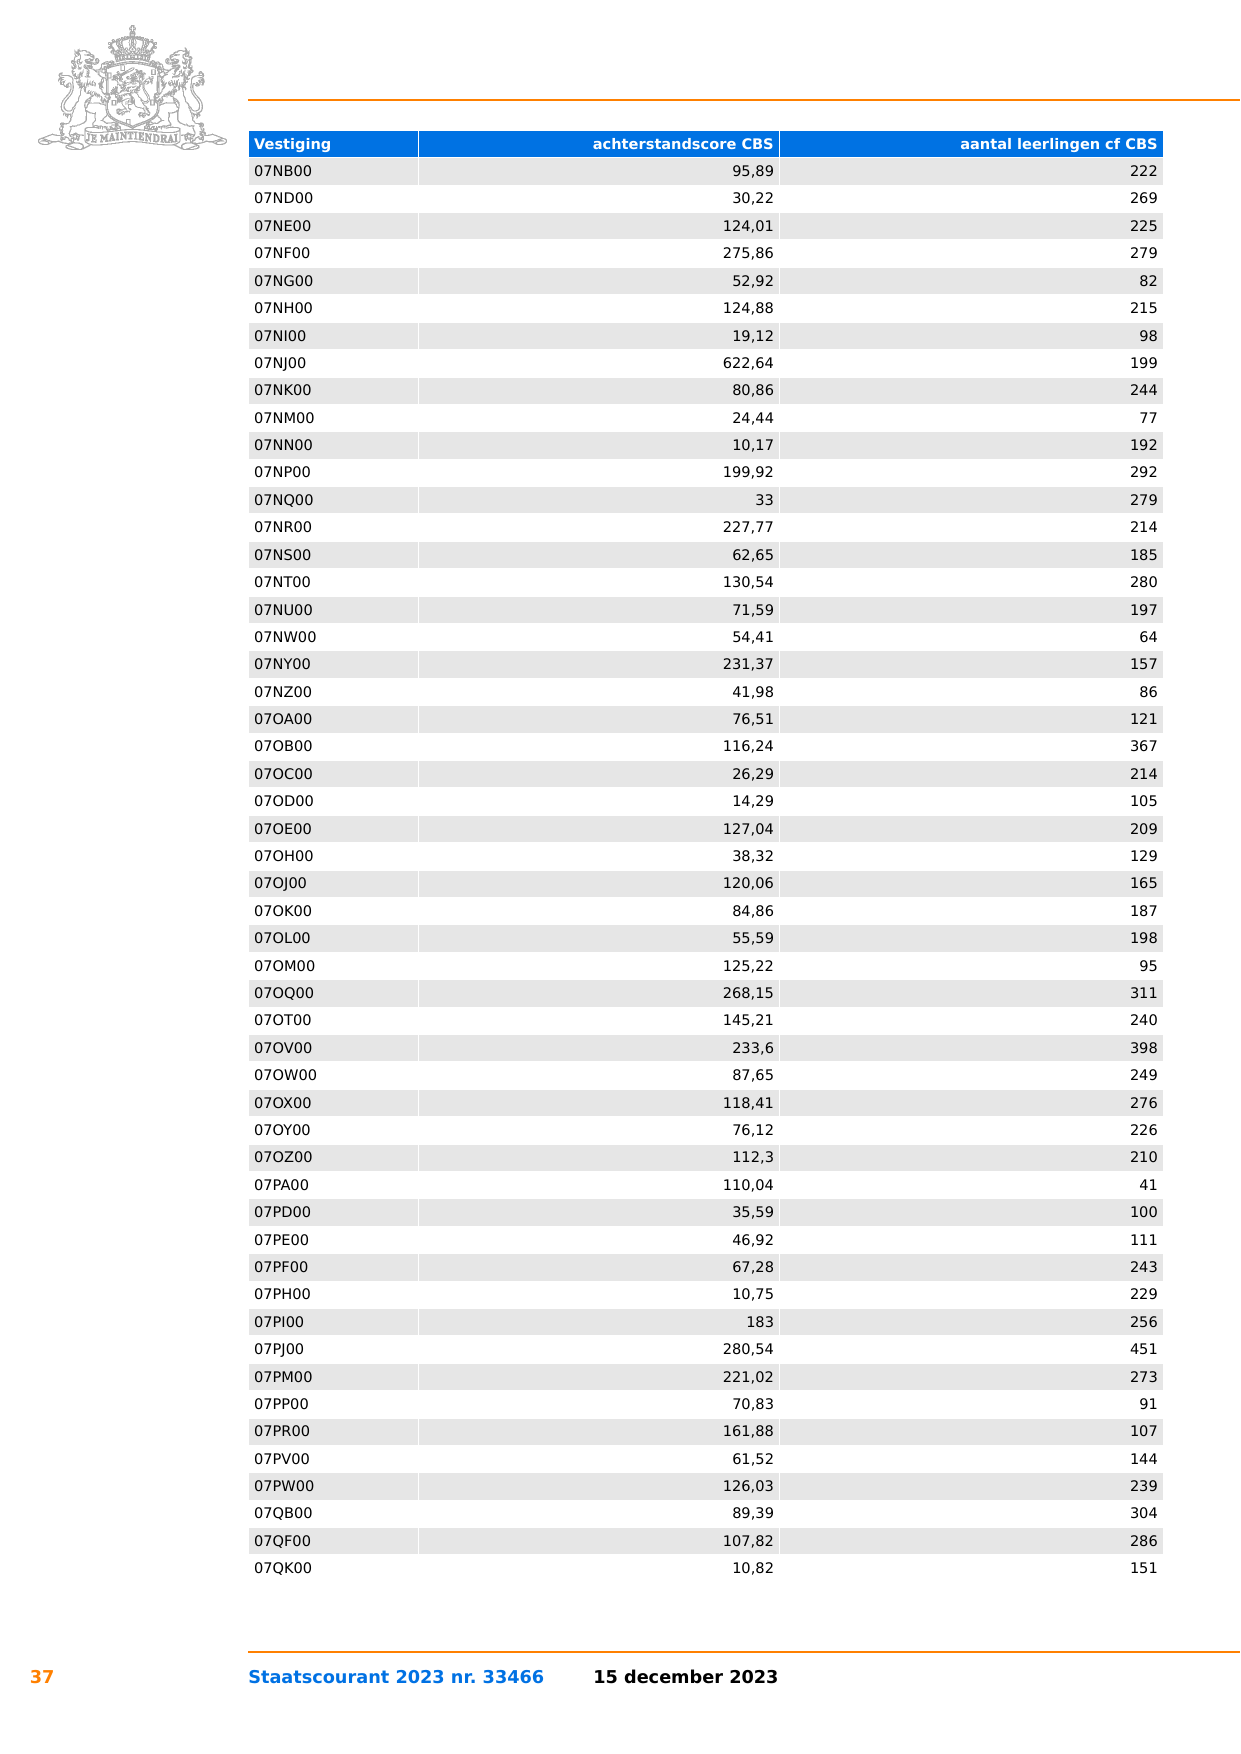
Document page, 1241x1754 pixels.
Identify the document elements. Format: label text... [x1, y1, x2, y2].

table_cell 304 [780, 1501, 1163, 1527]
table_cell 227,77 [419, 515, 779, 541]
table_cell 55,59 [419, 925, 779, 952]
table_cell 185 [780, 542, 1163, 568]
table_cell 126,03 [419, 1473, 779, 1500]
table_cell 280,54 [419, 1336, 779, 1363]
table_cell 07OB00 [249, 734, 418, 760]
table_cell 07OJ00 [249, 871, 418, 897]
table_cell 161,88 [419, 1419, 779, 1445]
table_cell 07PI00 [249, 1309, 418, 1335]
table_cell 07NM00 [249, 405, 418, 431]
table_cell 07NB00 [249, 158, 418, 185]
table_header aantal leerlingen cf CBS [780, 131, 1163, 157]
table_cell 151 [780, 1556, 1163, 1582]
table_cell 77 [780, 405, 1163, 431]
table_cell 367 [780, 734, 1163, 760]
table_cell 233,6 [419, 1035, 779, 1061]
table_cell 256 [780, 1309, 1163, 1335]
table_cell 07NS00 [249, 542, 418, 568]
table_cell 10,17 [419, 432, 779, 459]
table_cell 07QB00 [249, 1501, 418, 1527]
table_cell 311 [780, 980, 1163, 1007]
table_cell 89,39 [419, 1501, 779, 1527]
table_cell 127,04 [419, 816, 779, 842]
table_cell 07PA00 [249, 1172, 418, 1198]
table_cell 275,86 [419, 241, 779, 267]
table_cell 209 [780, 816, 1163, 842]
table_cell 249 [780, 1063, 1163, 1089]
table_cell 451 [780, 1336, 1163, 1363]
table_cell 229 [780, 1282, 1163, 1308]
table_cell 197 [780, 597, 1163, 623]
table_cell 54,41 [419, 624, 779, 650]
table_cell 70,83 [419, 1391, 779, 1417]
table_cell 100 [780, 1199, 1163, 1226]
table_cell 07OL00 [249, 925, 418, 952]
table_cell 07NY00 [249, 651, 418, 678]
table_cell 07OX00 [249, 1090, 418, 1116]
table_cell 95 [780, 953, 1163, 979]
table_cell 07PD00 [249, 1199, 418, 1226]
table_cell 41 [780, 1172, 1163, 1198]
table_cell 107,82 [419, 1528, 779, 1554]
table_cell 243 [780, 1254, 1163, 1281]
table_cell 199 [780, 350, 1163, 376]
table_cell 07QF00 [249, 1528, 418, 1554]
table_cell 07OV00 [249, 1035, 418, 1061]
table_cell 07OM00 [249, 953, 418, 979]
table_cell 187 [780, 898, 1163, 924]
table_cell 76,51 [419, 706, 779, 733]
table_cell 07PW00 [249, 1473, 418, 1500]
table_cell 07PH00 [249, 1282, 418, 1308]
table_cell 130,54 [419, 569, 779, 596]
picture [38, 25, 227, 150]
table_cell 07OC00 [249, 761, 418, 787]
table_cell 268,15 [419, 980, 779, 1007]
table_cell 07OZ00 [249, 1145, 418, 1171]
table_cell 07NU00 [249, 597, 418, 623]
table_cell 07NF00 [249, 241, 418, 267]
table_cell 14,29 [419, 789, 779, 815]
table_cell 210 [780, 1145, 1163, 1171]
table_cell 91 [780, 1391, 1163, 1417]
table_cell 67,28 [419, 1254, 779, 1281]
table_cell 07OK00 [249, 898, 418, 924]
table_cell 35,59 [419, 1199, 779, 1226]
table_cell 30,22 [419, 186, 779, 212]
table_cell 07NR00 [249, 515, 418, 541]
table_cell 82 [780, 268, 1163, 294]
table_cell 276 [780, 1090, 1163, 1116]
table_cell 225 [780, 213, 1163, 239]
table_cell 199,92 [419, 460, 779, 486]
table_cell 07PF00 [249, 1254, 418, 1281]
table_cell 398 [780, 1035, 1163, 1061]
table_cell 26,29 [419, 761, 779, 787]
table_header Vestiging [249, 131, 418, 157]
table_cell 07OT00 [249, 1008, 418, 1034]
table_cell 07OQ00 [249, 980, 418, 1007]
table_cell 215 [780, 295, 1163, 322]
table_cell 105 [780, 789, 1163, 815]
table_cell 07NN00 [249, 432, 418, 459]
table_cell 07OE00 [249, 816, 418, 842]
table_cell 07OA00 [249, 706, 418, 733]
table_cell 129 [780, 843, 1163, 869]
table_cell 07NE00 [249, 213, 418, 239]
table_cell 214 [780, 761, 1163, 787]
table_cell 07NP00 [249, 460, 418, 486]
table_cell 214 [780, 515, 1163, 541]
table_cell 111 [780, 1227, 1163, 1253]
table_cell 279 [780, 487, 1163, 513]
table_cell 46,92 [419, 1227, 779, 1253]
table_cell 07OD00 [249, 789, 418, 815]
table_cell 120,06 [419, 871, 779, 897]
table_cell 273 [780, 1364, 1163, 1390]
table_cell 125,22 [419, 953, 779, 979]
table_cell 145,21 [419, 1008, 779, 1034]
table_cell 07PP00 [249, 1391, 418, 1417]
table_cell 118,41 [419, 1090, 779, 1116]
table_cell 622,64 [419, 350, 779, 376]
table_cell 38,32 [419, 843, 779, 869]
table_cell 244 [780, 378, 1163, 404]
table_cell 24,44 [419, 405, 779, 431]
table_cell 07OW00 [249, 1063, 418, 1089]
table_cell 07OY00 [249, 1117, 418, 1143]
table_cell 33 [419, 487, 779, 513]
table_cell 07PE00 [249, 1227, 418, 1253]
table_cell 07PV00 [249, 1446, 418, 1472]
table_cell 10,82 [419, 1556, 779, 1582]
table_cell 07NW00 [249, 624, 418, 650]
table_cell 07ND00 [249, 186, 418, 212]
table_cell 61,52 [419, 1446, 779, 1472]
table_cell 112,3 [419, 1145, 779, 1171]
table_cell 41,98 [419, 679, 779, 705]
table_cell 07OH00 [249, 843, 418, 869]
table_cell 76,12 [419, 1117, 779, 1143]
table_cell 121 [780, 706, 1163, 733]
table_cell 239 [780, 1473, 1163, 1500]
table_cell 280 [780, 569, 1163, 596]
table_cell 07NK00 [249, 378, 418, 404]
table_cell 52,92 [419, 268, 779, 294]
table_cell 192 [780, 432, 1163, 459]
table_cell 269 [780, 186, 1163, 212]
table_cell 144 [780, 1446, 1163, 1472]
table_header achterstandscore CBS [419, 131, 779, 157]
table_cell 292 [780, 460, 1163, 486]
table_cell 86 [780, 679, 1163, 705]
table_cell 183 [419, 1309, 779, 1335]
table_cell 279 [780, 241, 1163, 267]
table_cell 07NI00 [249, 323, 418, 349]
table_cell 07NQ00 [249, 487, 418, 513]
table_cell 124,88 [419, 295, 779, 322]
table_cell 71,59 [419, 597, 779, 623]
table_cell 240 [780, 1008, 1163, 1034]
table_cell 07PM00 [249, 1364, 418, 1390]
table_cell 124,01 [419, 213, 779, 239]
table_cell 07NZ00 [249, 679, 418, 705]
table_cell 07QK00 [249, 1556, 418, 1582]
table_cell 222 [780, 158, 1163, 185]
table_cell 07NH00 [249, 295, 418, 322]
table_cell 107 [780, 1419, 1163, 1445]
table_cell 07NT00 [249, 569, 418, 596]
table_cell 62,65 [419, 542, 779, 568]
table_cell 198 [780, 925, 1163, 952]
table_cell 165 [780, 871, 1163, 897]
table_cell 10,75 [419, 1282, 779, 1308]
table_cell 157 [780, 651, 1163, 678]
table_cell 87,65 [419, 1063, 779, 1089]
table_cell 116,24 [419, 734, 779, 760]
table_cell 231,37 [419, 651, 779, 678]
table_cell 07PR00 [249, 1419, 418, 1445]
table_cell 84,86 [419, 898, 779, 924]
table_cell 80,86 [419, 378, 779, 404]
table_cell 07PJ00 [249, 1336, 418, 1363]
table_cell 95,89 [419, 158, 779, 185]
table_cell 98 [780, 323, 1163, 349]
table_cell 07NJ00 [249, 350, 418, 376]
table_cell 110,04 [419, 1172, 779, 1198]
table_cell 07NG00 [249, 268, 418, 294]
table_cell 226 [780, 1117, 1163, 1143]
table_cell 19,12 [419, 323, 779, 349]
table_cell 286 [780, 1528, 1163, 1554]
table_cell 64 [780, 624, 1163, 650]
table_cell 221,02 [419, 1364, 779, 1390]
